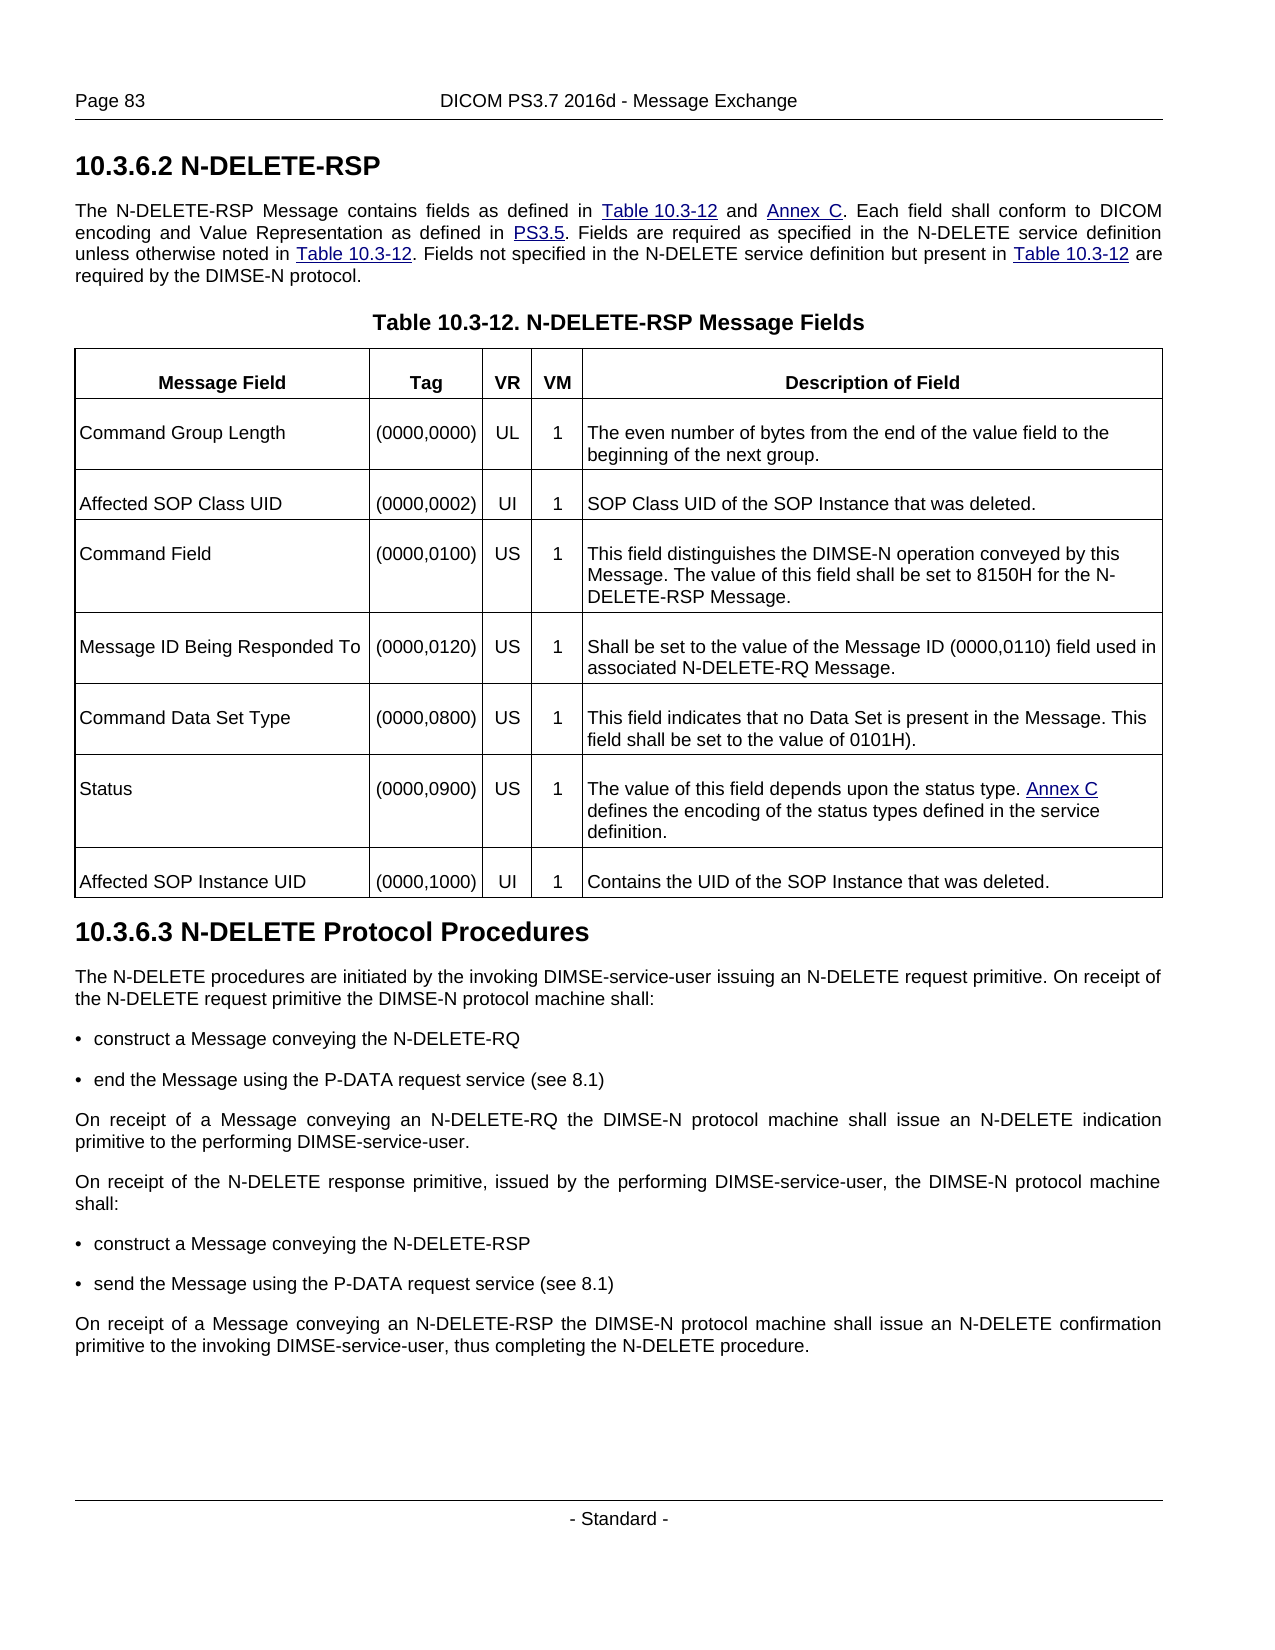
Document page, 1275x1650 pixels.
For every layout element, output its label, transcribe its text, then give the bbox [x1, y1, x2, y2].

text 10.3.6.3 N-DELETE Protocol Procedures [75, 916, 1162, 948]
table_cell Affected SOP Class UID [76, 470, 369, 519]
text The N-DELETE procedures are initiated by the invoking DIMSE-service-user issuing an N-DELETE request primitive. On receipt of the N-DELETE request primitive the DIMSE-N protocol machine shall: [75, 966, 1162, 1009]
table_cell US [483, 613, 531, 683]
table_cell Command Field [76, 520, 369, 612]
table_header Tag [370, 349, 482, 398]
table_cell The even number of bytes from the end of the value field to the beginning of the next group. [583, 399, 1162, 469]
table_cell Shall be set to the value of the Message ID (0000,0110) field used in associated N-DELETE-RQ Message. [583, 613, 1162, 683]
table_cell UL [483, 399, 531, 469]
table_cell (0000,1000) [370, 848, 482, 897]
table_cell SOP Class UID of the SOP Instance that was deleted. [583, 470, 1162, 519]
list construct a Message conveying the N-DELETE-RQ [75, 1028, 1162, 1050]
table_cell Affected SOP Instance UID [76, 848, 369, 897]
list end the Message using the P-DATA request service (see 8.1) [75, 1068, 1162, 1090]
table_cell Status [76, 755, 369, 847]
table_cell 1 [532, 399, 582, 469]
text On receipt of the N-DELETE response primitive, issued by the performing DIMSE-service-user, the DIMSE-N protocol machine shall: [75, 1171, 1162, 1214]
table_cell (0000,0120) [370, 613, 482, 683]
list send the Message using the P-DATA request service (see 8.1) [75, 1273, 1162, 1294]
table_cell (0000,0100) [370, 520, 482, 612]
table_cell UI [483, 848, 531, 897]
table_cell Command Data Set Type [76, 684, 369, 754]
table_header Description of Field [583, 349, 1162, 398]
table_cell US [483, 684, 531, 754]
list construct a Message conveying the N-DELETE-RSP [75, 1233, 1162, 1254]
table_cell This field distinguishes the DIMSE-N operation conveyed by this Message. The value of this field shall be set to 8150H for the N-DELETE-RSP Message. [583, 520, 1162, 612]
table_cell (0000,0000) [370, 399, 482, 469]
table_cell 1 [532, 520, 582, 612]
table_cell 1 [532, 755, 582, 847]
table_header VR [483, 349, 531, 398]
table_cell This field indicates that no Data Set is present in the Message. This field shall be set to the value of 0101H). [583, 684, 1162, 754]
text On receipt of a Message conveying an N-DELETE-RQ the DIMSE-N protocol machine shall issue an N-DELETE indication primitive to the performing DIMSE-service-user. [75, 1109, 1162, 1152]
table_cell (0000,0900) [370, 755, 482, 847]
table_header Message Field [76, 349, 369, 398]
text On receipt of a Message conveying an N-DELETE-RSP the DIMSE-N protocol machine shall issue an N-DELETE confirmation primitive to the invoking DIMSE-service-user, thus completing the N-DELETE procedure. [75, 1313, 1162, 1356]
table_cell The value of this field depends upon the status type. Annex C defines the encoding of the status types defined in the service definition. [583, 755, 1162, 847]
text 10.3.6.2 N-DELETE-RSP [75, 150, 1162, 181]
table_cell 1 [532, 613, 582, 683]
table_cell (0000,0800) [370, 684, 482, 754]
text The N-DELETE-RSP Message contains fields as defined in Table 10.3-12 and Annex C. Each field shall conform to DICOM encoding and Value Representation as defined in PS3.5. Fields are required as specified in the N-DELETE service definition unless otherwise noted in Table 10.3-12. Fields not specified in the N-DELETE service definition but present in Table 10.3-12 are required by the DIMSE-N protocol. [75, 200, 1162, 286]
table_cell 1 [532, 470, 582, 519]
table_cell 1 [532, 684, 582, 754]
table_cell 1 [532, 848, 582, 897]
table_cell US [483, 755, 531, 847]
table_cell UI [483, 470, 531, 519]
table_cell Command Group Length [76, 399, 369, 469]
table_header VM [532, 349, 582, 398]
table_cell US [483, 520, 531, 612]
table_cell Message ID Being Responded To [76, 613, 369, 683]
table_cell Contains the UID of the SOP Instance that was deleted. [583, 848, 1162, 897]
text Table 10.3-12. N-DELETE-RSP Message Fields [75, 309, 1162, 334]
table_cell (0000,0002) [370, 470, 482, 519]
